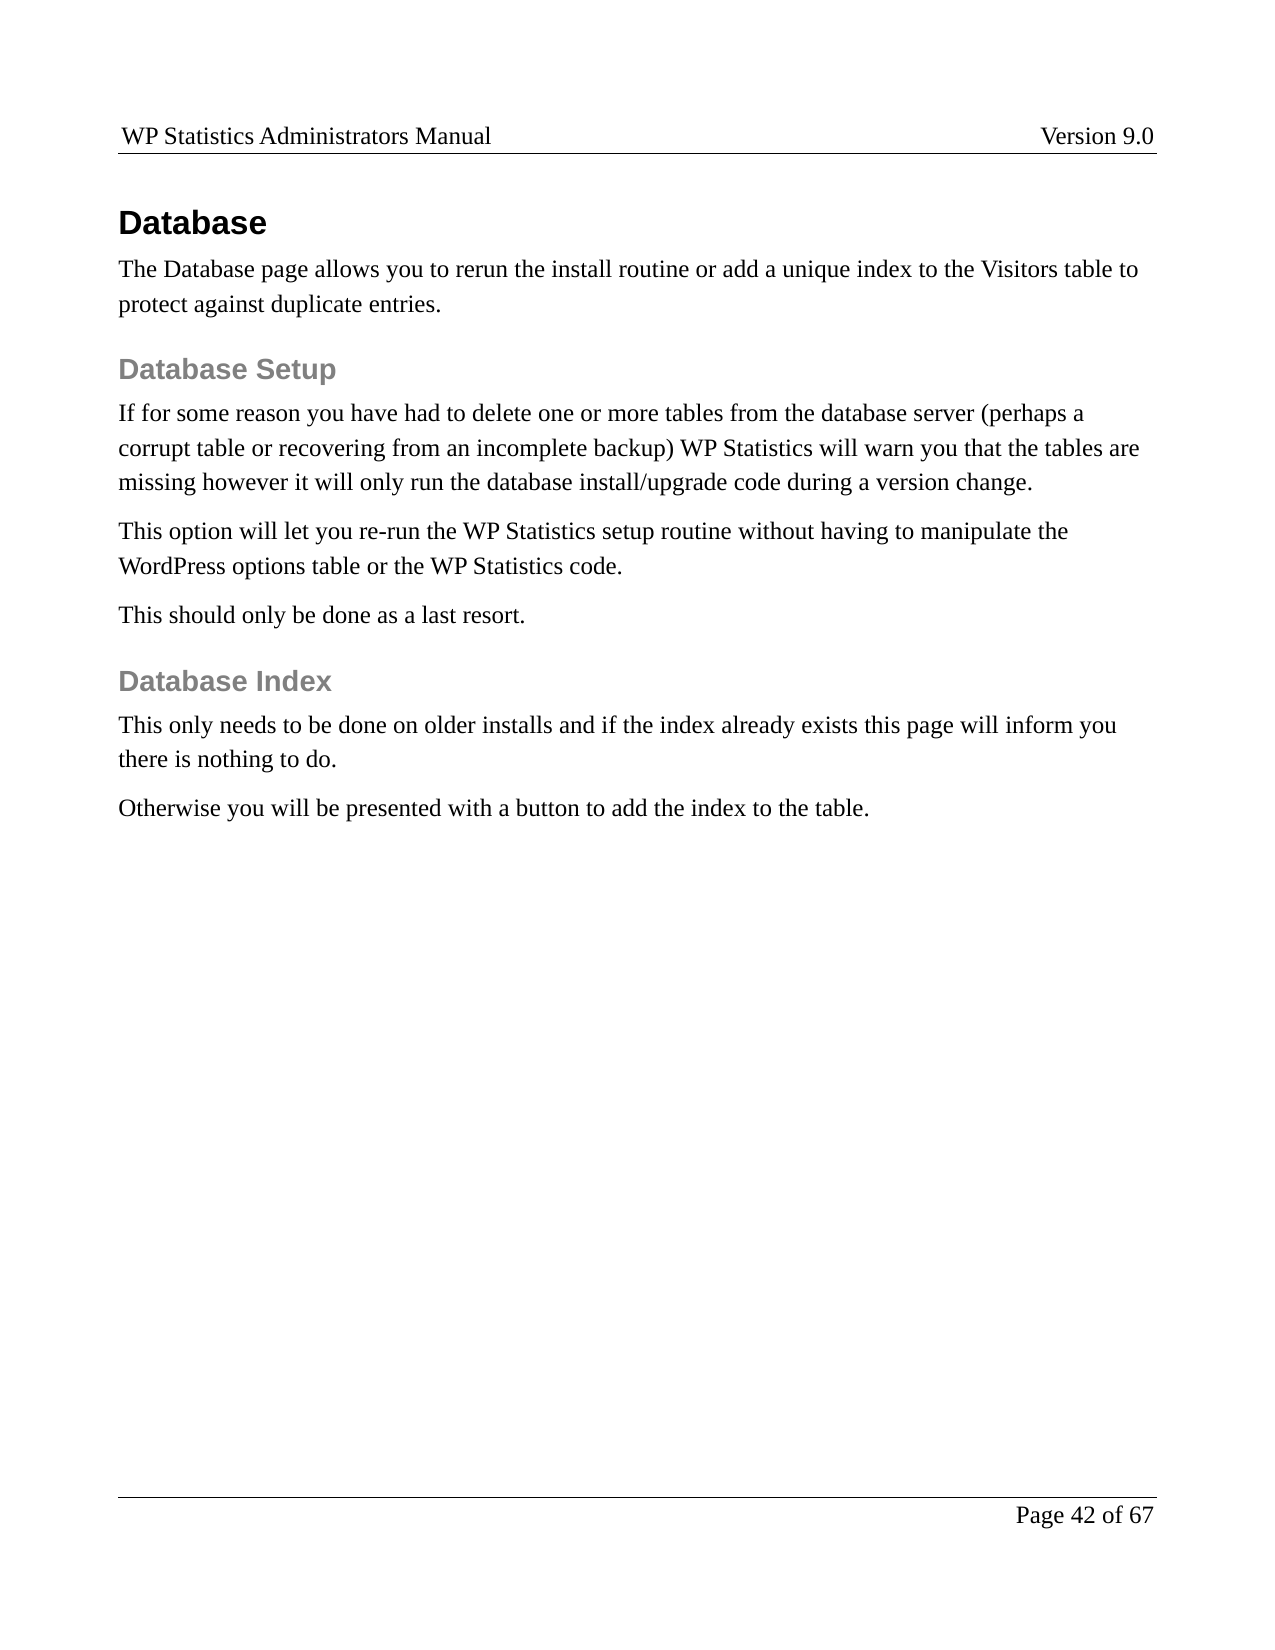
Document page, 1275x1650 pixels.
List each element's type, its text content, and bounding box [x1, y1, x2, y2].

text The Database page allows you to rerun the install routine or add a unique index to the Visitors table to protect against duplicate entries. [118, 254, 1157, 317]
text Otherwise you will be presented with a button to add the index to the table. [118, 793, 1157, 822]
subtitle Database Setup [118, 352, 1157, 386]
text This should only be done as a last resort. [118, 600, 1157, 629]
subtitle Database Index [118, 664, 1157, 697]
subtitle Database [118, 203, 1157, 242]
text This option will let you re-run the WP Statistics setup routine without having to manipulate the WordPress options table or the WP Statistics code. [118, 516, 1157, 580]
text If for some reason you have had to delete one or more tables from the database server (perhaps a corrupt table or recovering from an incomplete backup) WP Statistics will warn you that the tables are missing however it will only run the database install/upgrade code during a version change. [118, 398, 1157, 496]
text This only needs to be done on older installs and if the index already exists this page will inform you there is nothing to do. [118, 710, 1157, 773]
